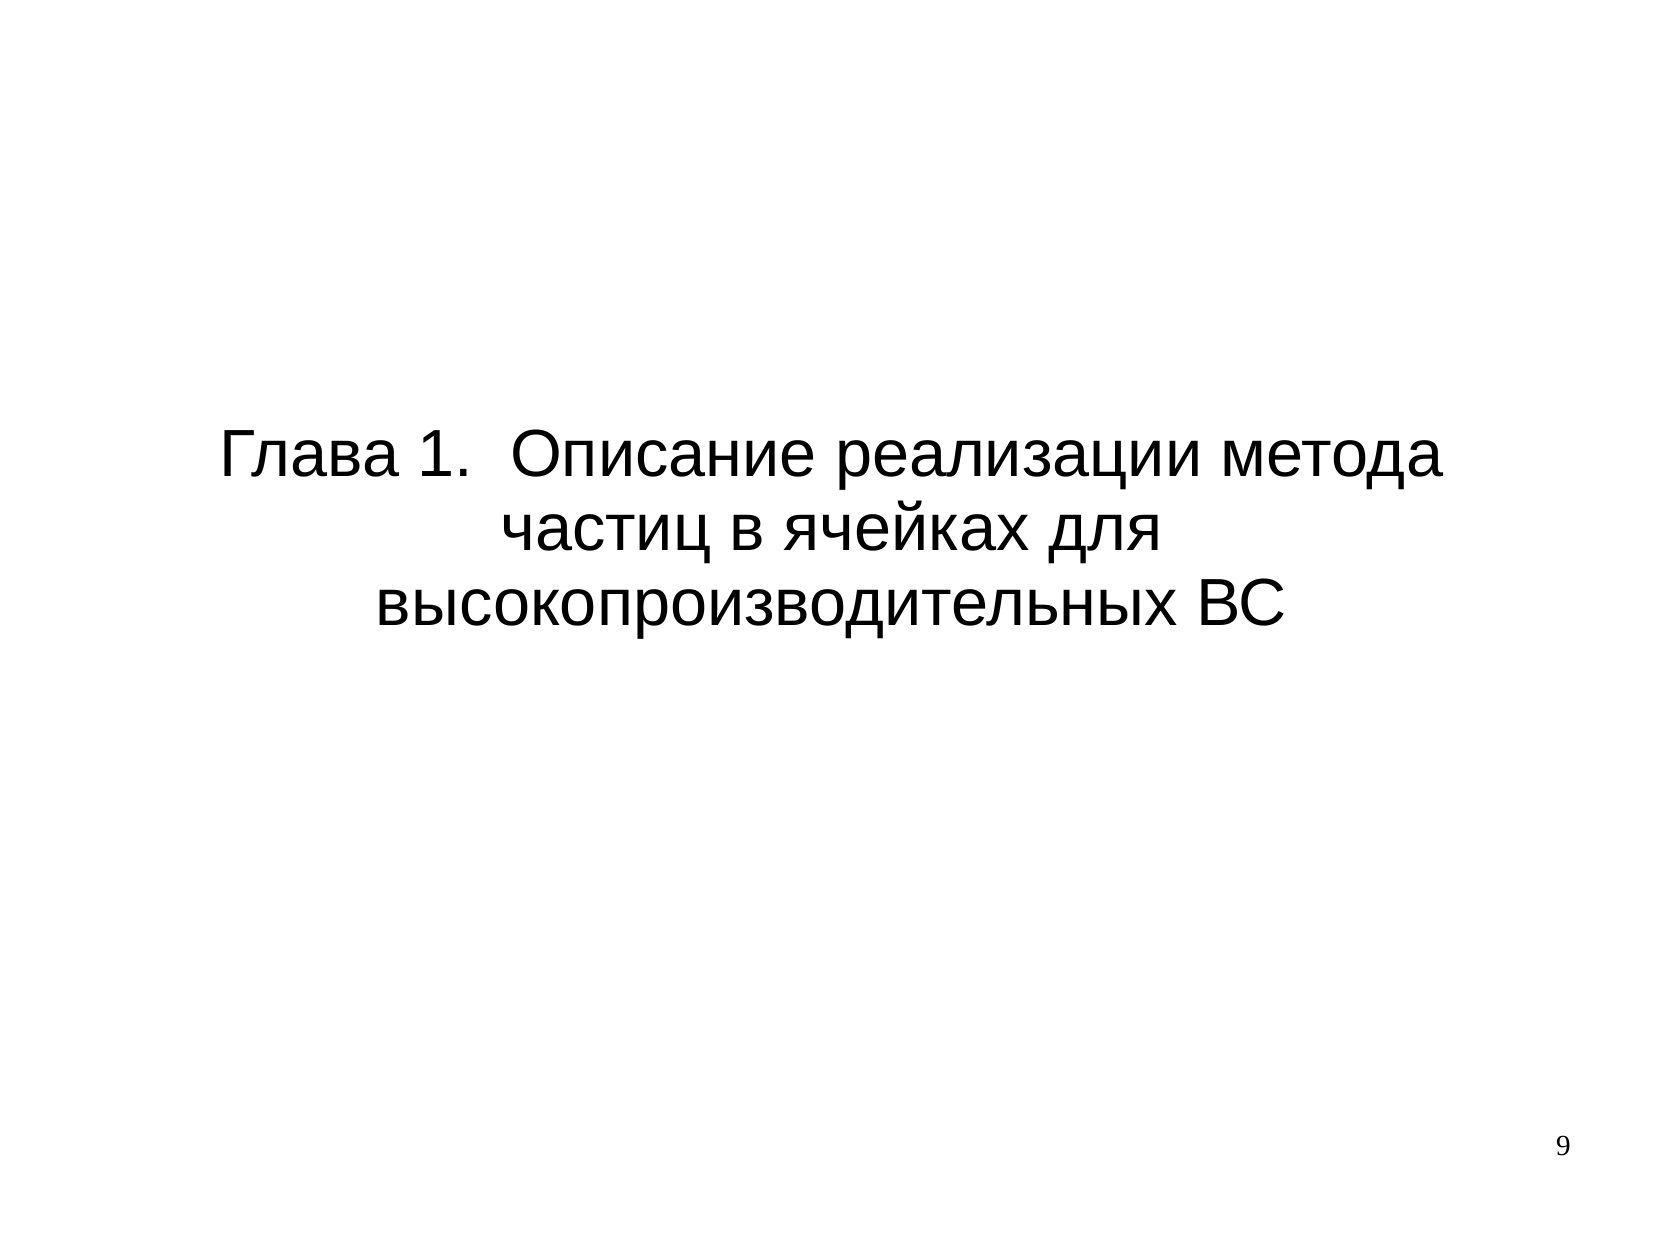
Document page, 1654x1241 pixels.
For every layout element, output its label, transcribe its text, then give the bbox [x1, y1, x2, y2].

text_box Глава 1. Описание реализации метода частиц в ячейках для высокопроизводительных ВС [101, 408, 1562, 648]
